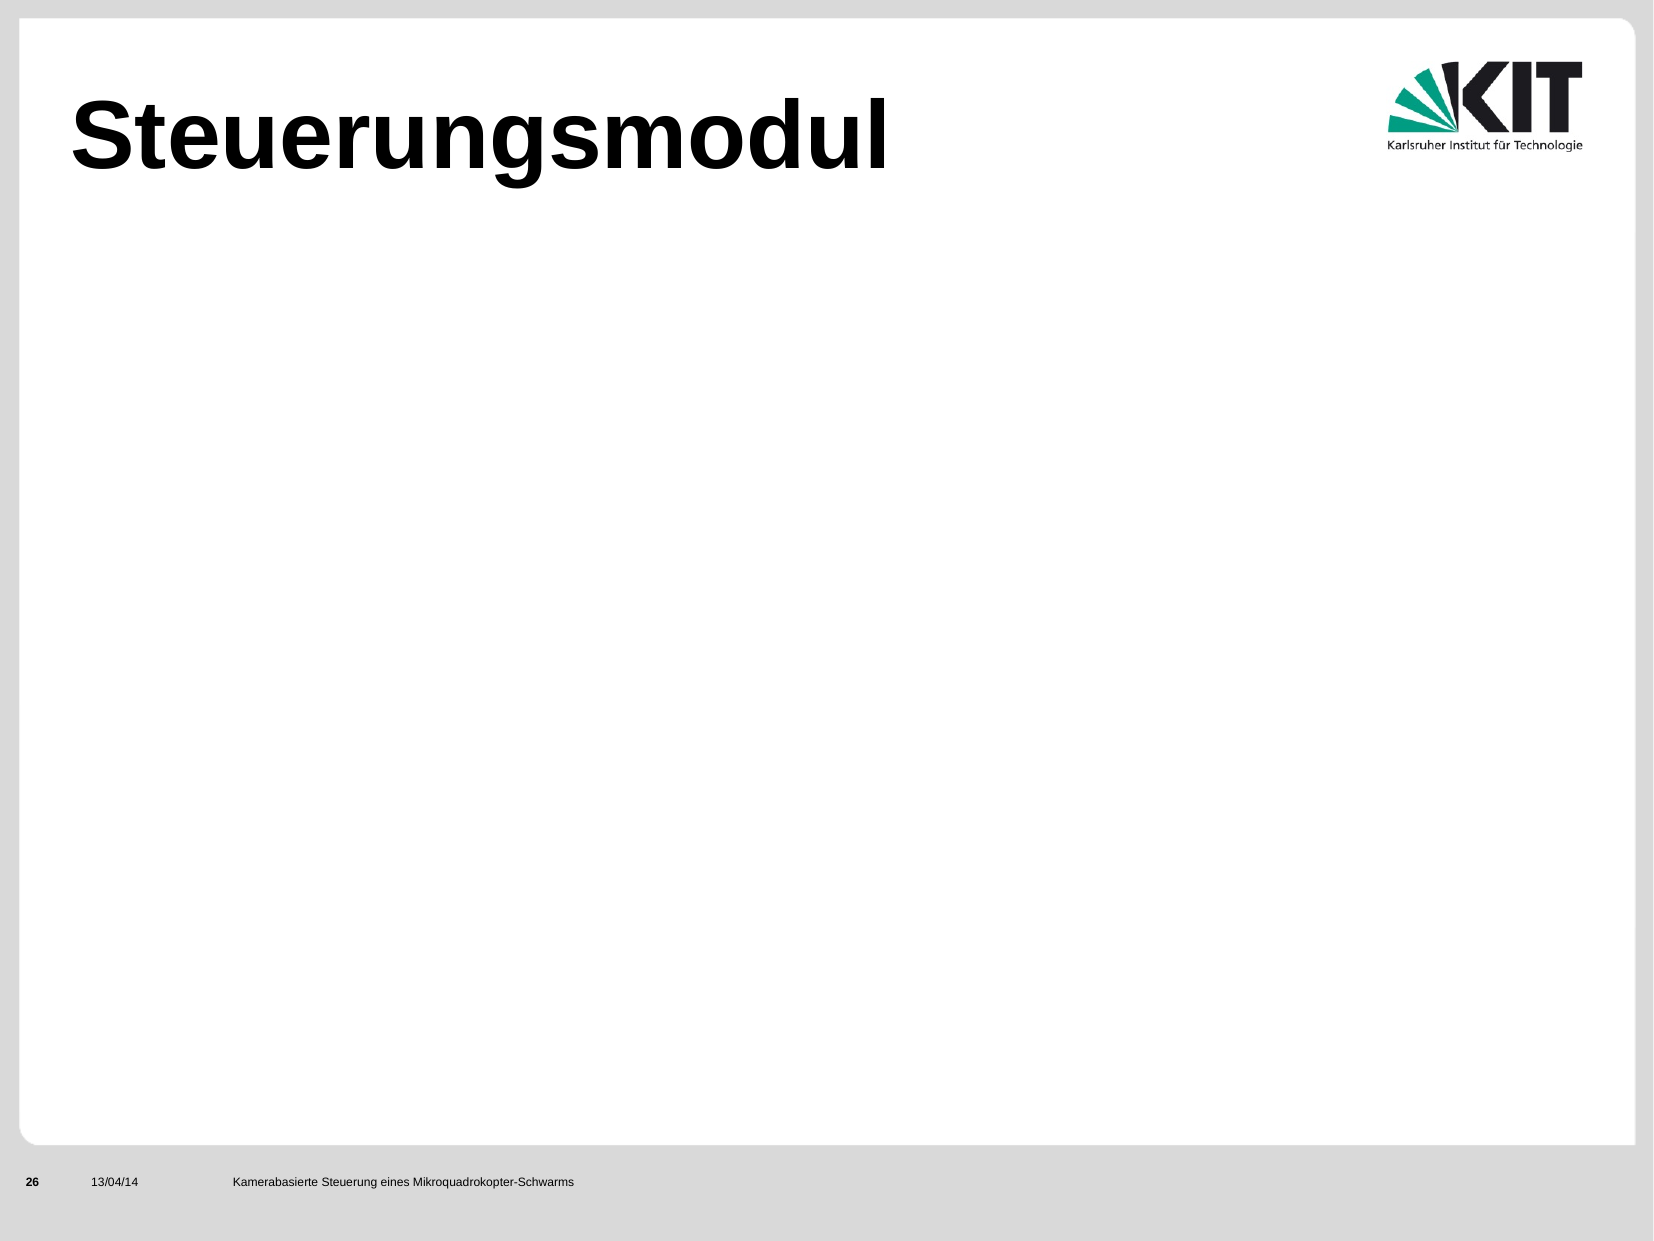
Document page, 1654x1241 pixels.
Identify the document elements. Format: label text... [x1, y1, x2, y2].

title Steuerungsmodul [70, 17, 1321, 205]
picture [0, 0, 1654, 1241]
